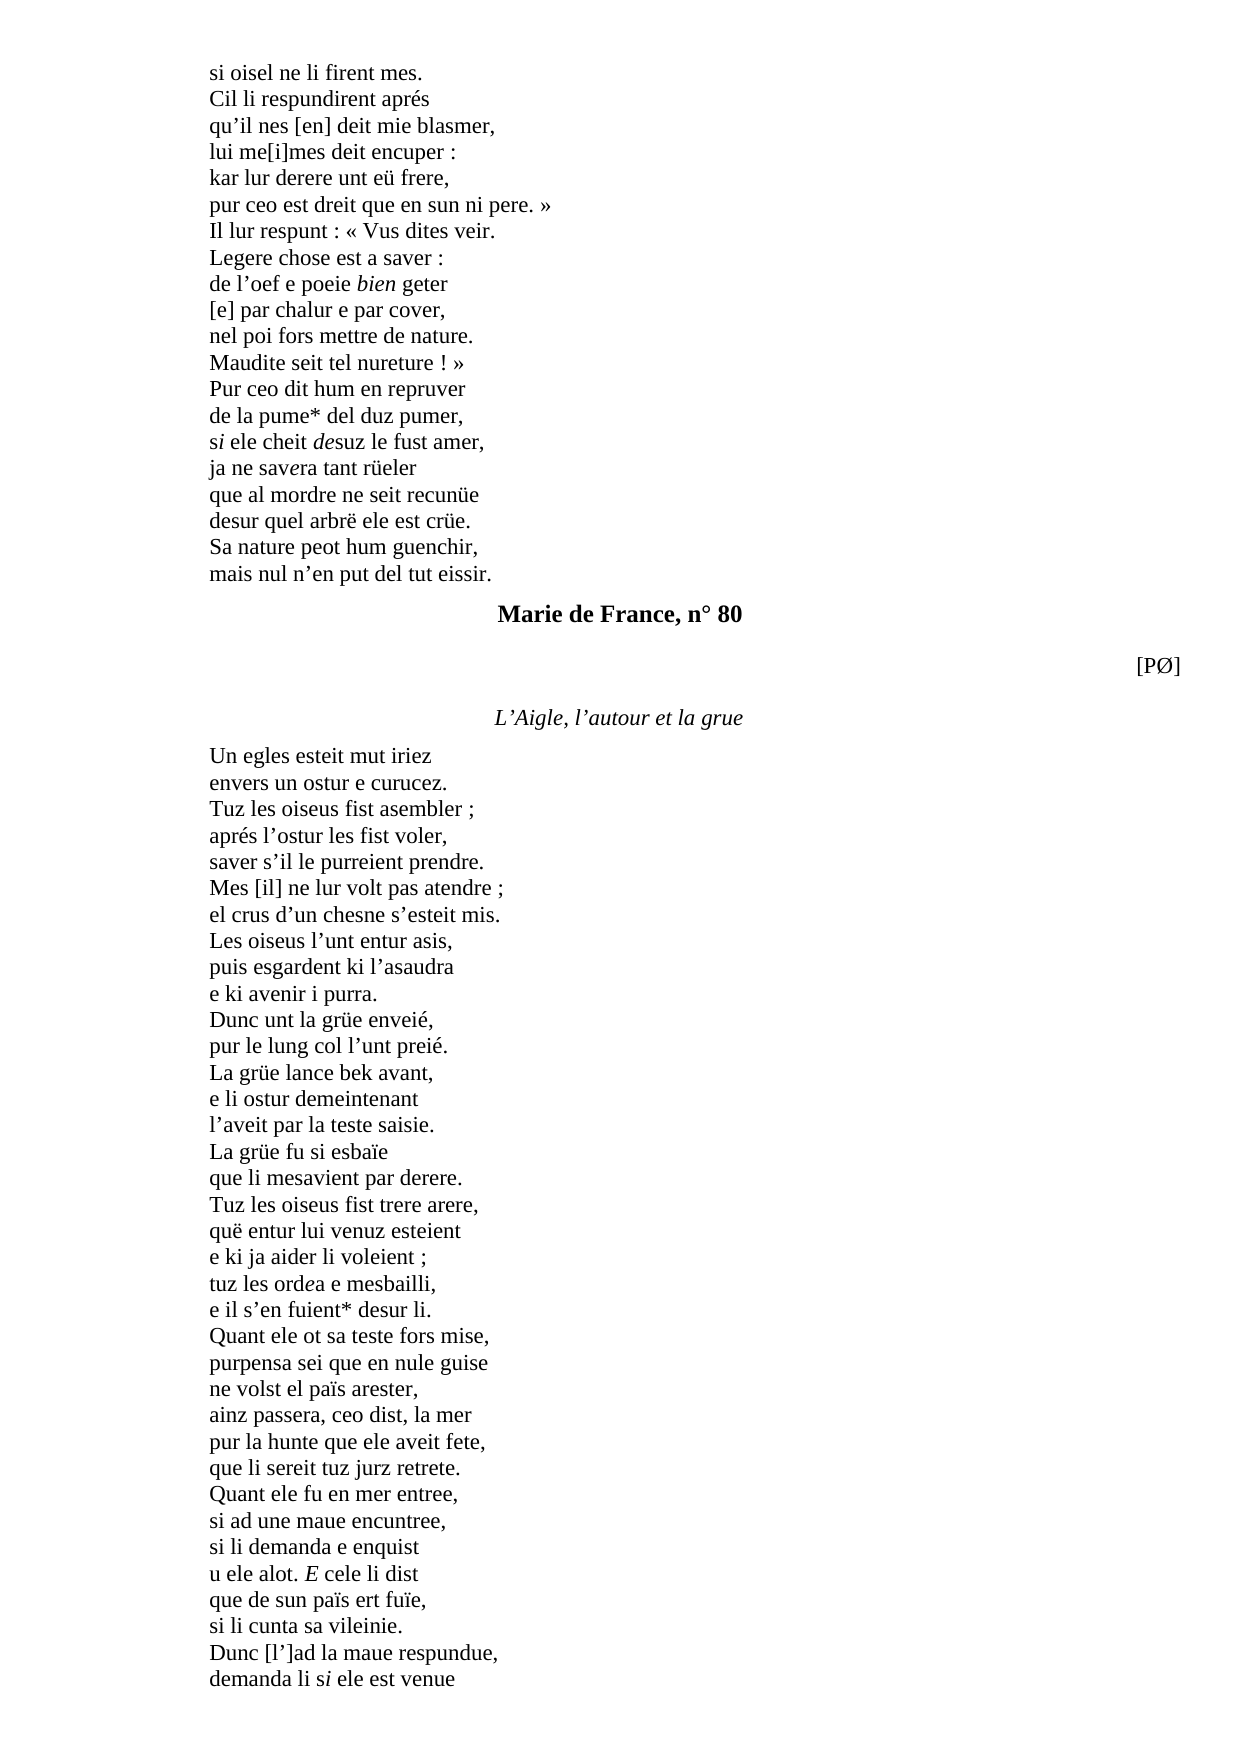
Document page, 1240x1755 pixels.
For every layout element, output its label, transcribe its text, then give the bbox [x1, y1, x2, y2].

text nel poi fors mettre de nature. [209, 323, 1181, 349]
text Maudite seit tel nureture ! » [209, 349, 1181, 375]
text e ki ja aider li voleient ; [209, 1243, 1181, 1270]
text saver s’il le purreient prendre. [209, 848, 1181, 874]
text Mes [il] ne lur volt pas atendre ; [209, 874, 1181, 901]
text La grüe fu si esbaïe [209, 1138, 1181, 1164]
text Cil li respundirent aprés [209, 85, 1181, 112]
text pur la hunte que ele aveit fete, [209, 1428, 1181, 1454]
text aprés l’ostur les fist voler, [209, 822, 1181, 848]
text kar lur derere unt eü frere, [209, 164, 1181, 191]
text desur quel arbrë ele est crüe. [209, 507, 1181, 533]
text Pur ceo dit hum en repruver [209, 375, 1181, 402]
text Un egles esteit mut iriez [209, 743, 1181, 769]
text ne volst el païs arester, [209, 1375, 1181, 1401]
text Les oiseus l’unt entur asis, [209, 927, 1181, 953]
text que al mordre ne seit recunüe [209, 481, 1181, 507]
text que de sun païs ert fuïe, [209, 1586, 1181, 1612]
text tuz les ordea e mesbailli, [209, 1270, 1181, 1296]
text puis esgardent ki l’asaudra [209, 953, 1181, 980]
text de la pume* del duz pumer, [209, 402, 1181, 428]
text ja ne savera tant rüeler [209, 454, 1181, 481]
text qu’il nes [en] deit mie blasmer, [209, 112, 1181, 138]
text si li cunta sa vileinie. [209, 1612, 1181, 1639]
text Dunc unt la grüe enveié, [209, 1006, 1181, 1032]
text mais nul n’en put del tut eissir. [209, 560, 1181, 586]
text pur le lung col l’unt preié. [209, 1032, 1181, 1059]
text Il lur respunt : « Vus dites veir. [209, 217, 1181, 243]
text que li sereit tuz jurz retrete. [209, 1454, 1181, 1481]
text si oisel ne li firent mes. [209, 59, 1181, 85]
text La grüe lance bek avant, [209, 1059, 1181, 1085]
text Quant ele ot sa teste fors mise, [209, 1322, 1181, 1349]
text purpensa sei que en nule guise [209, 1349, 1181, 1375]
text Sa nature peot hum guenchir, [209, 533, 1181, 560]
text si li demanda e enquist [209, 1533, 1181, 1559]
text L’Aigle, l’autour et la grue [59, 704, 1181, 730]
text envers un ostur e curucez. [209, 769, 1181, 795]
text que li mesavient par derere. [209, 1164, 1181, 1191]
text u ele alot. E cele li dist [209, 1559, 1181, 1586]
text si ele cheit desuz le fust amer, [209, 428, 1181, 454]
text e li ostur demeintenant [209, 1085, 1181, 1112]
text pur ceo est dreit que en sun ni pere. » [209, 191, 1181, 217]
text [e] par chalur e par cover, [209, 296, 1181, 323]
text demanda li si ele est venue [209, 1665, 1181, 1691]
text ainz passera, ceo dist, la mer [209, 1401, 1181, 1428]
text quë entur lui venuz esteient [209, 1217, 1181, 1243]
text [PØ] [59, 652, 1181, 679]
text e ki avenir i purra. [209, 980, 1181, 1006]
text e il s’en fuient* desur li. [209, 1296, 1181, 1322]
text si ad une maue encuntree, [209, 1507, 1181, 1533]
text de l’oef e poeie bien geter [209, 270, 1181, 296]
text Legere chose est a saver : [209, 243, 1181, 270]
text l’aveit par la teste saisie. [209, 1112, 1181, 1138]
text el crus d’un chesne s’esteit mis. [209, 901, 1181, 927]
text lui me[i]mes deit encuper : [209, 138, 1181, 164]
text Dunc [l’]ad la maue respundue, [209, 1639, 1181, 1665]
text Quant ele fu en mer entree, [209, 1481, 1181, 1507]
text Tuz les oiseus fist asembler ; [209, 795, 1181, 822]
text Marie de France, n° 80 [59, 599, 1181, 627]
text Tuz les oiseus fist trere arere, [209, 1191, 1181, 1217]
